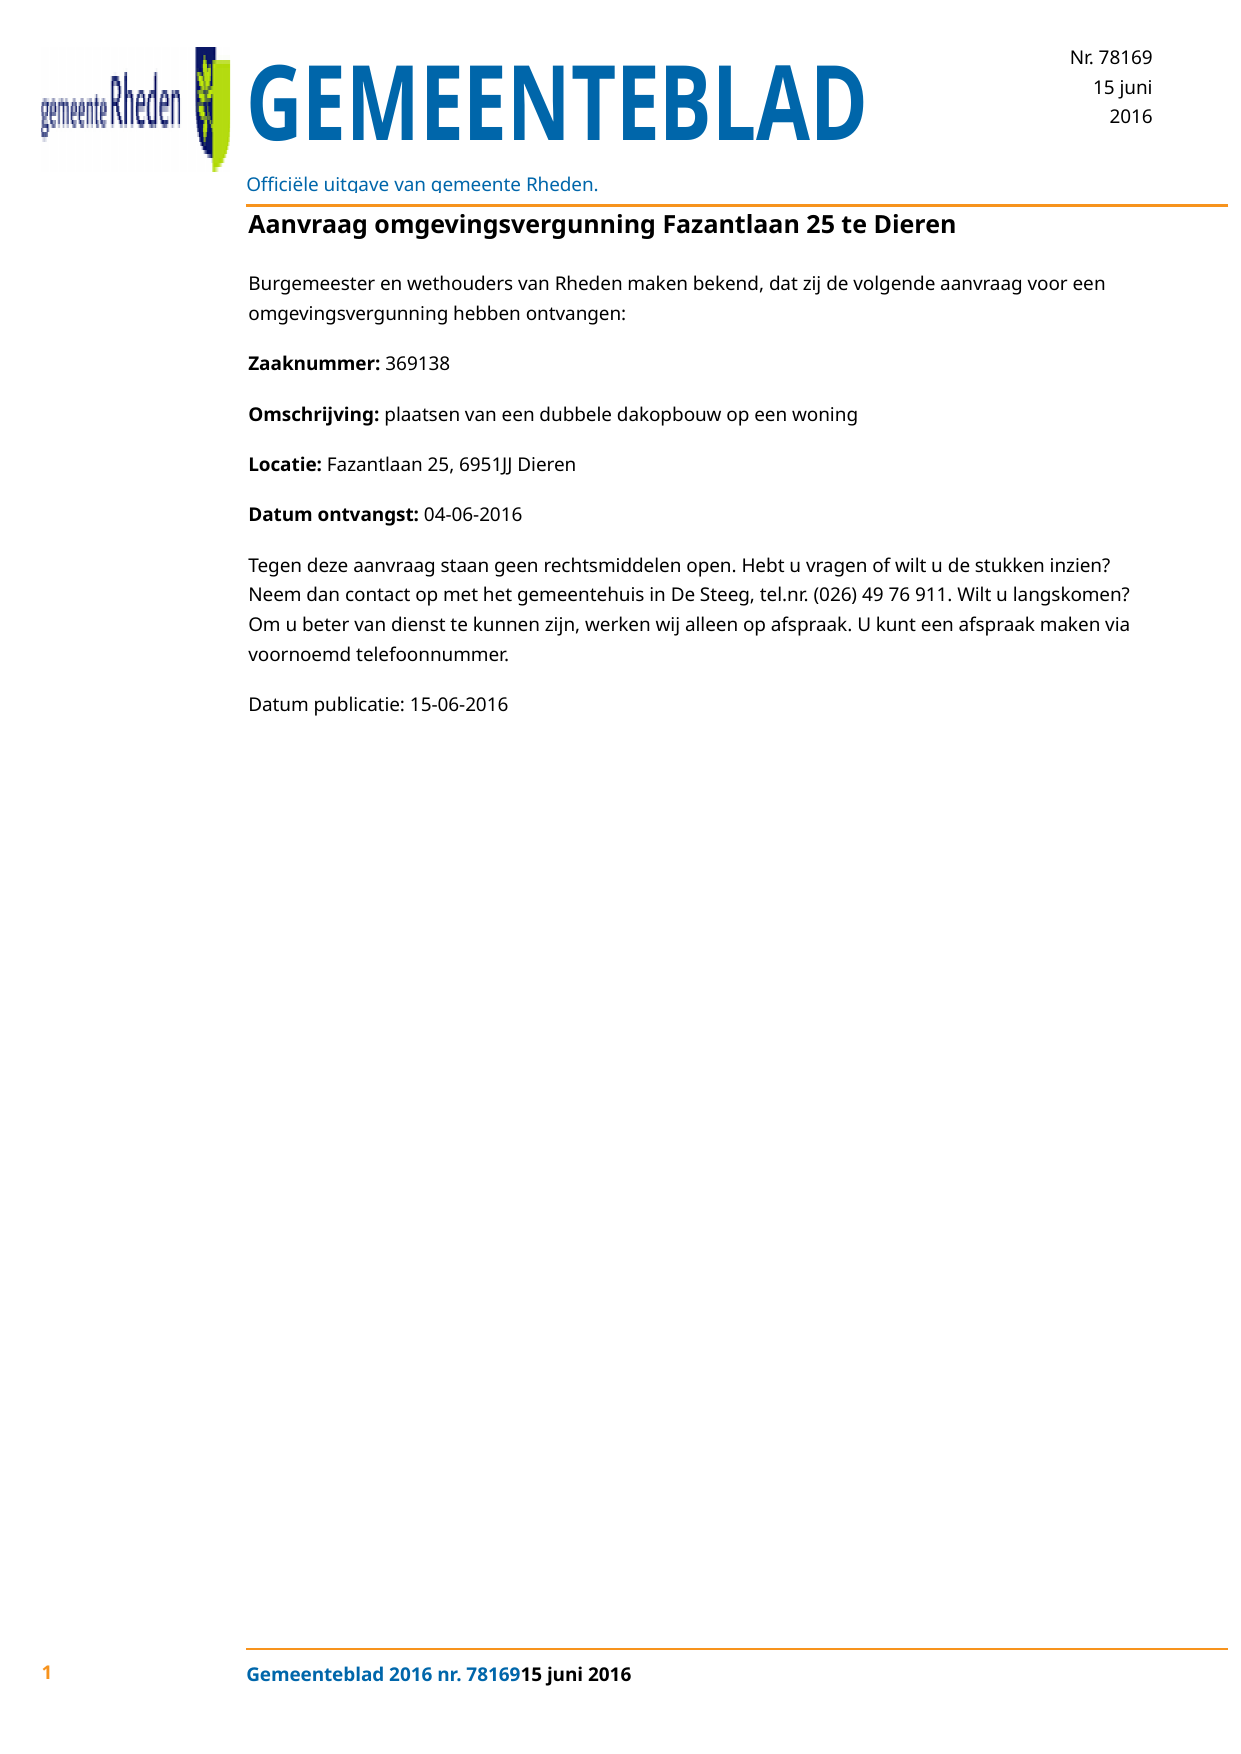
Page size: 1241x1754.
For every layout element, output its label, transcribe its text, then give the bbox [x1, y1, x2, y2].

text Datum publicatie: 15-06-2016 [248, 691, 1152, 717]
text Burgemeester en wethouders van Rheden maken bekend, dat zij de volgende aanvraag voor een omgevingsvergunning hebben ontvangen: [248, 270, 1152, 326]
text Datum ontvangst: 04-06-2016 [248, 502, 1152, 527]
text Locatie: Fazantlaan 25, 6951JJ Dieren [248, 451, 1152, 477]
text Tegen deze aanvraag staan geen rechtsmiddelen open. Hebt u vragen of wilt u de stukken inzien? Neem dan contact op met het gemeentehuis in De Steeg, tel.nr. (026) 49 76 911. Wilt u langskomen? Om u beter van dienst te kunnen zijn, werken wij alleen op afspraak. U kunt een afspraak maken via voornoemd telefoonnummer. [248, 552, 1152, 666]
text Zaaknummer: 369138 [248, 350, 1152, 376]
picture [41, 47, 231, 172]
text Omschrijving: plaatsen van een dubbele dakopbouw op een woning [248, 401, 1152, 426]
text Aanvraag omgevingsvergunning Fazantlaan 25 te Dieren [248, 207, 1152, 241]
